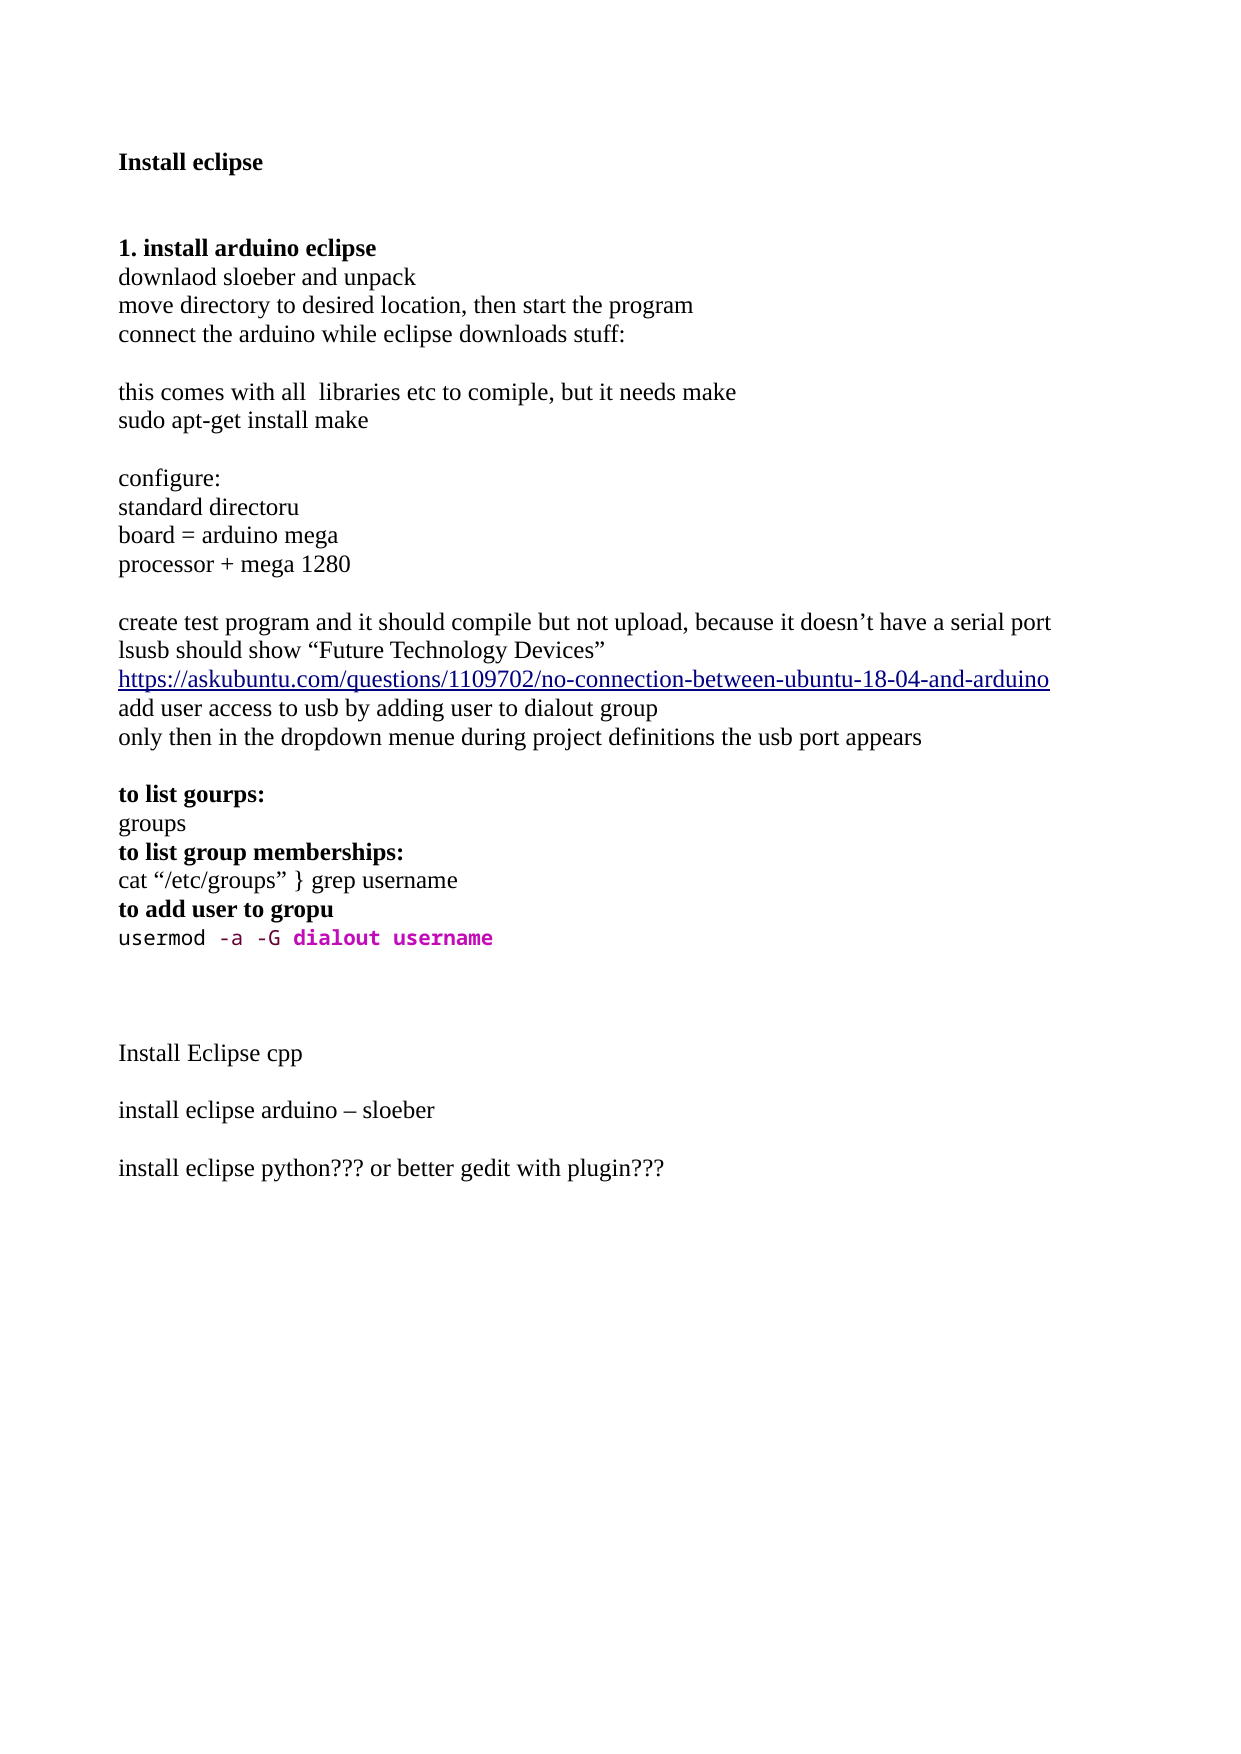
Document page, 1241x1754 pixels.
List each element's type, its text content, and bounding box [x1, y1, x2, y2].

text cat “/etc/groups” } grep username [118, 866, 1122, 894]
text this comes with all libraries etc to comiple, but it needs make [118, 377, 1122, 406]
text install eclipse arduino – sloeber [118, 1095, 1122, 1124]
text usermod -a -G dialout username [118, 923, 1122, 952]
text move directory to desired location, then start the program [118, 291, 1122, 319]
text board = arduino mega [118, 521, 1122, 549]
text create test program and it should compile but not upload, because it doesn’t have a serial port [118, 607, 1122, 636]
text standard directoru [118, 492, 1122, 521]
text Install eclipse [118, 147, 1122, 176]
text to add user to gropu [118, 894, 1122, 923]
text 1. install arduino eclipse [118, 233, 1122, 262]
text add user access to usb by adding user to dialout group [118, 693, 1122, 722]
text https://askubuntu.com/questions/1109702/no-connection-between-ubuntu-18-04-and-arduino [118, 664, 1122, 693]
text connect the arduino while eclipse downloads stuff: [118, 319, 1122, 348]
text configure: [118, 463, 1122, 492]
text downlaod sloeber and unpack [118, 262, 1122, 291]
text to list gourps: [118, 779, 1122, 808]
text to list group memberships: [118, 837, 1122, 866]
text sudo apt-get install make [118, 406, 1122, 434]
text lsusb should show “Future Technology Devices” [118, 636, 1122, 664]
text groups [118, 808, 1122, 837]
text Install Eclipse cpp [118, 1038, 1122, 1067]
text install eclipse python??? or better gedit with plugin??? [118, 1153, 1122, 1182]
text only then in the dropdown menue during project definitions the usb port appears [118, 722, 1122, 751]
text processor + mega 1280 [118, 549, 1122, 578]
